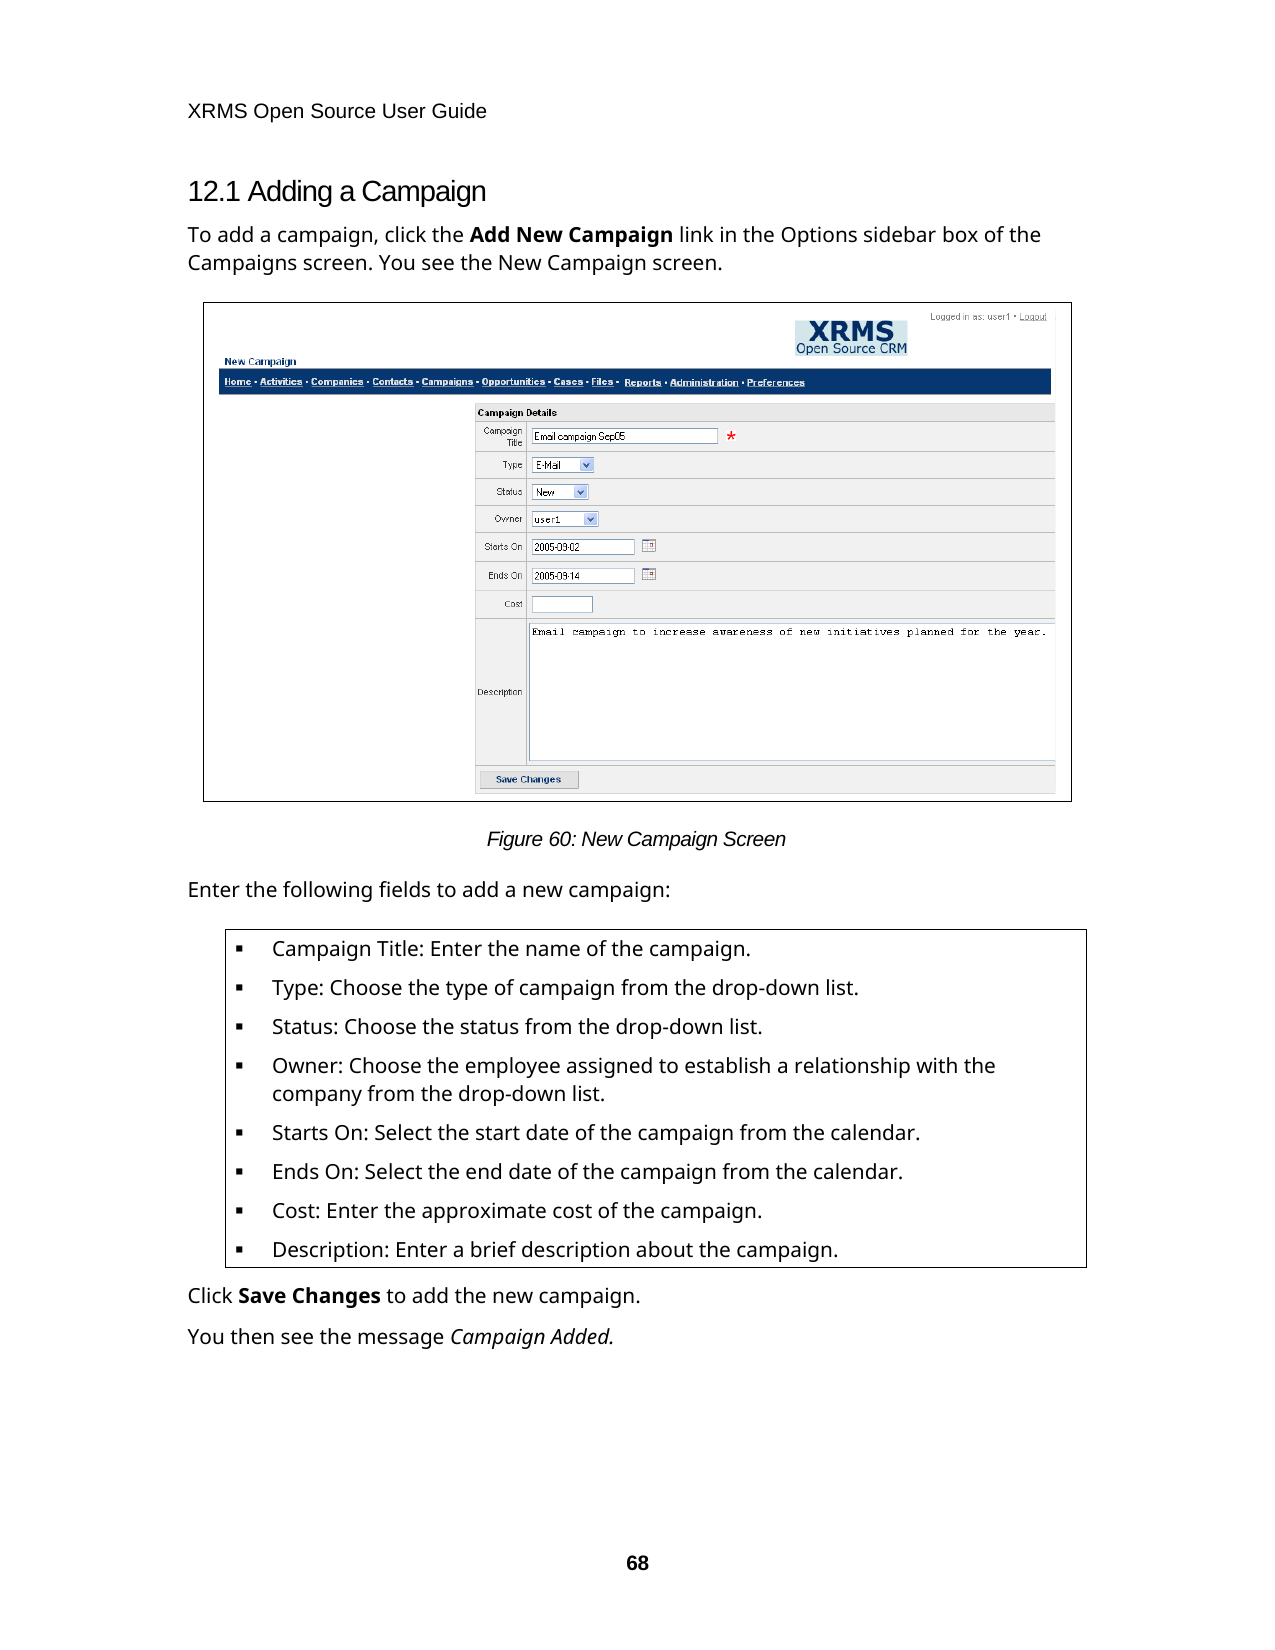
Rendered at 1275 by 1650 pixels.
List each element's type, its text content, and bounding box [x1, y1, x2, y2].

list Type: Choose the type of campaign from the drop-down list. [226, 968, 1086, 1002]
list Owner: Choose the employee assigned to establish a relationship with the company from the drop-down list. [226, 1046, 1086, 1108]
list Status: Choose the status from the drop-down list. [226, 1007, 1086, 1040]
list Ends On: Select the end date of the campaign from the calendar. [226, 1152, 1086, 1185]
text You then see the message Campaign Added. [187, 1322, 1087, 1350]
text Figure 60: New Campaign Screen [187, 827, 1087, 851]
list Starts On: Select the start date of the campaign from the calendar. [226, 1113, 1086, 1147]
text Click Save Changes to add the new campaign. [187, 1281, 1087, 1309]
subtitle Adding a Campaign [187, 175, 1087, 208]
text Enter the following fields to add a new campaign: [187, 876, 1087, 904]
text To add a campaign, click the Add New Campaign link in the Options sidebar box of the Campaigns screen. You see the New Campaign screen. [187, 220, 1087, 277]
picture [219, 310, 1056, 794]
list Description: Enter a brief description about the campaign. [226, 1229, 1086, 1267]
list Campaign Title: Enter the name of the campaign. [226, 930, 1086, 963]
list Cost: Enter the approximate cost of the campaign. [226, 1191, 1086, 1224]
